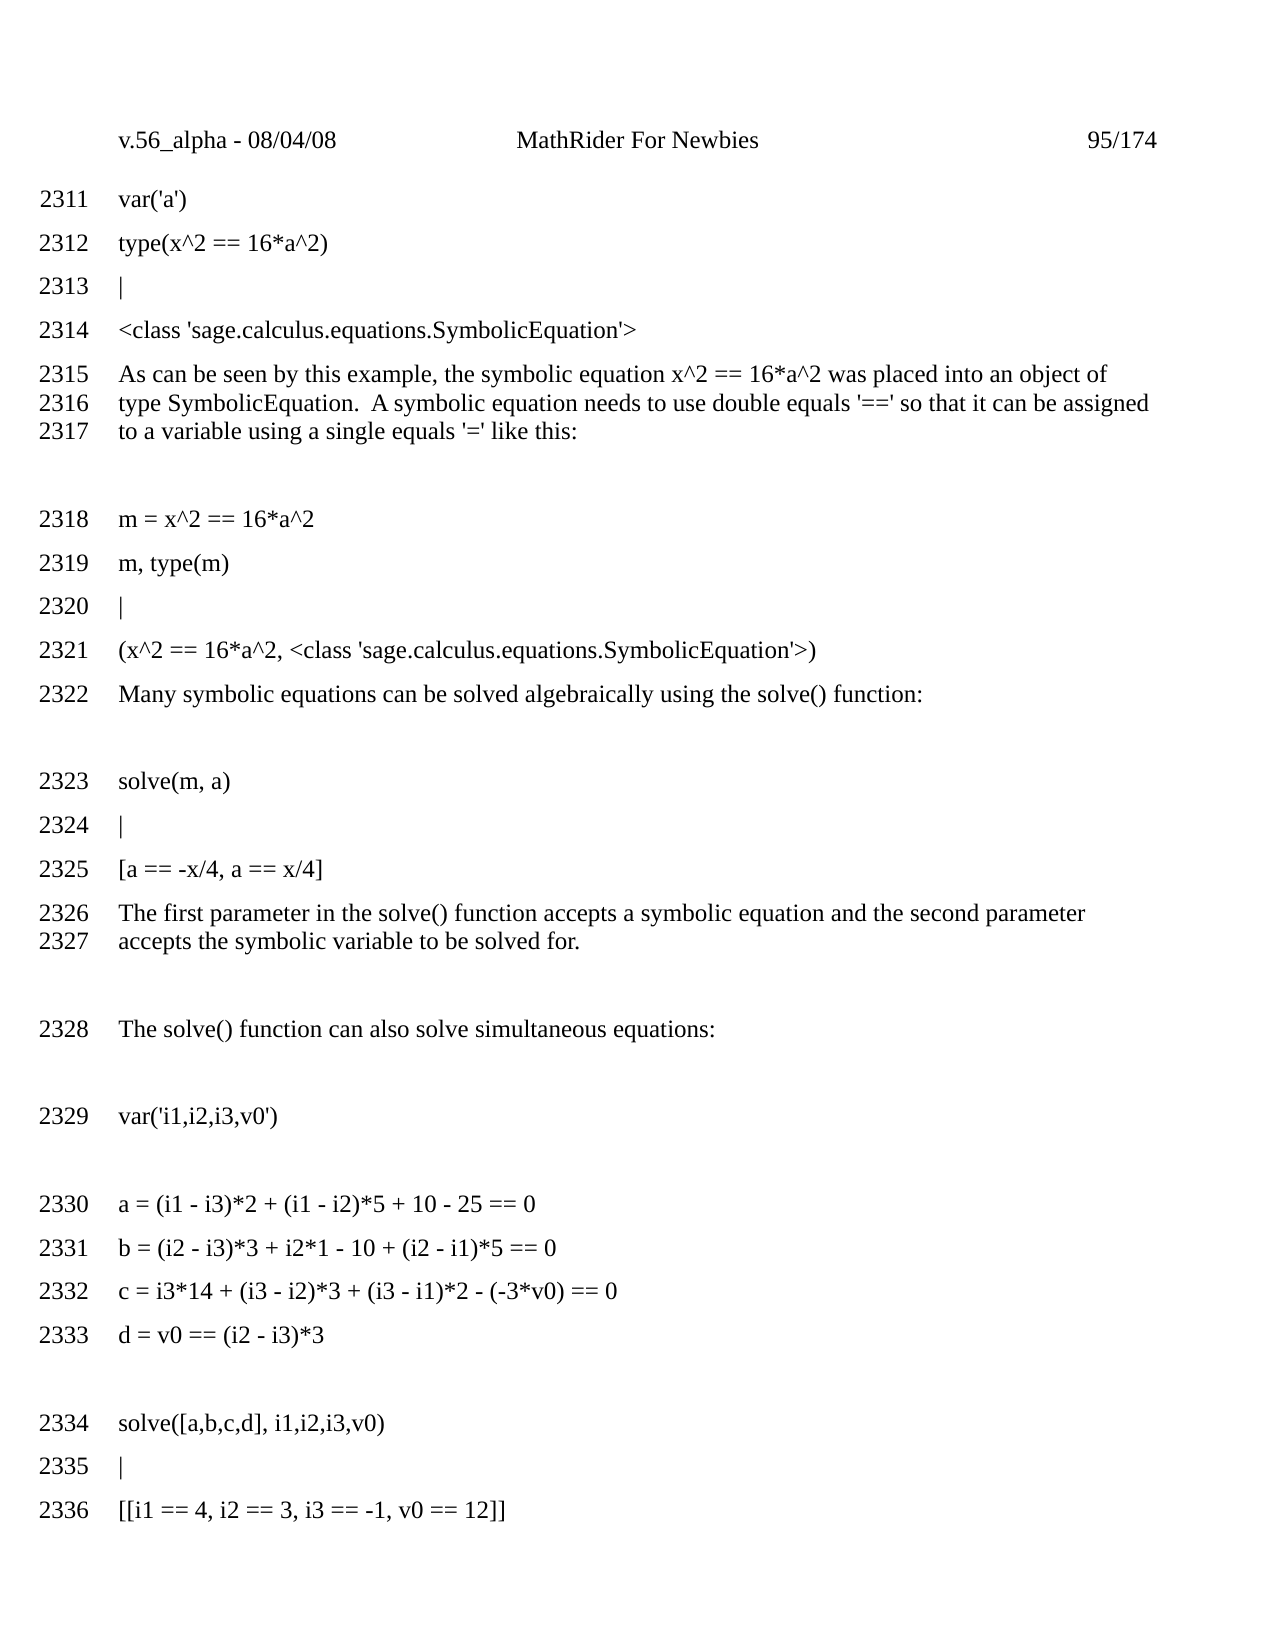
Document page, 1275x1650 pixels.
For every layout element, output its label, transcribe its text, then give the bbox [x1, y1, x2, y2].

text As can be seen by this example, the symbolic equation x^2 == 16*a^2 was placed into an object of type SymbolicEquation. A symbolic equation needs to use double equals '==' so that it can be assigned to a variable using a single equals '=' like this: [118, 359, 1157, 445]
text solve([a,b,c,d], i1,i2,i3,v0) [118, 1408, 1157, 1436]
text | [118, 1451, 1157, 1480]
text | [118, 591, 1157, 620]
text | [118, 271, 1157, 300]
text type(x^2 == 16*a^2) [118, 228, 1157, 256]
text m = x^2 == 16*a^2 [118, 504, 1157, 533]
text var('i1,i2,i3,v0') [118, 1101, 1157, 1130]
text | [118, 810, 1157, 839]
text The first parameter in the solve() function accepts a symbolic equation and the second parameter accepts the symbolic variable to be solved for. [118, 898, 1157, 955]
text <class 'sage.calculus.equations.SymbolicEquation'> [118, 315, 1157, 344]
text c = i3*14 + (i3 - i2)*3 + (i3 - i1)*2 - (-3*v0) == 0 [118, 1276, 1157, 1305]
text solve(m, a) [118, 766, 1157, 795]
text a = (i1 - i3)*2 + (i1 - i2)*5 + 10 - 25 == 0 [118, 1189, 1157, 1218]
text d = v0 == (i2 - i3)*3 [118, 1320, 1157, 1349]
text m, type(m) [118, 548, 1157, 576]
text The solve() function can also solve simultaneous equations: [118, 1014, 1157, 1043]
text [[i1 == 4, i2 == 3, i3 == -1, v0 == 12]] [118, 1495, 1157, 1524]
text (x^2 == 16*a^2, <class 'sage.calculus.equations.SymbolicEquation'>) [118, 635, 1157, 664]
text b = (i2 - i3)*3 + i2*1 - 10 + (i2 - i1)*5 == 0 [118, 1233, 1157, 1261]
text var('a') [118, 184, 1157, 213]
text [a == -x/4, a == x/4] [118, 854, 1157, 883]
text Many symbolic equations can be solved algebraically using the solve() function: [118, 679, 1157, 708]
